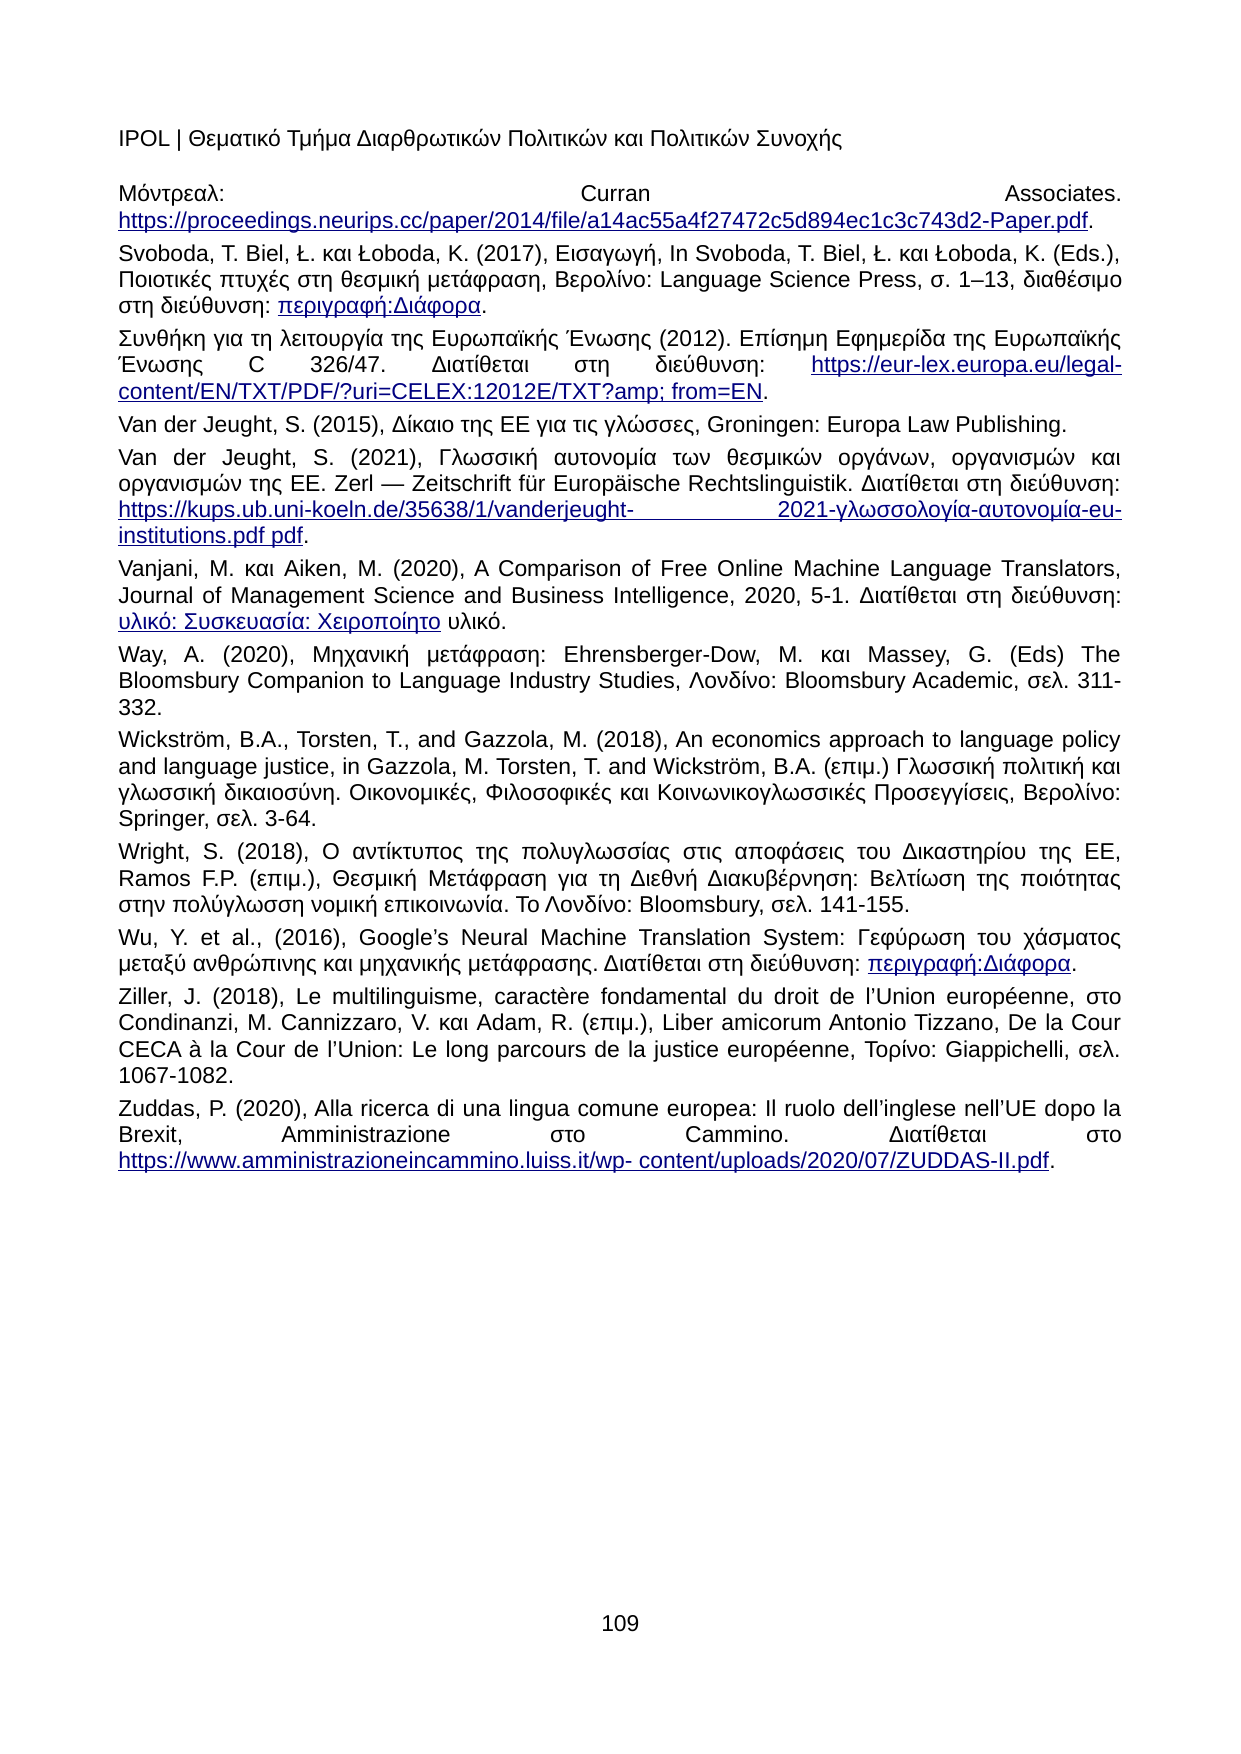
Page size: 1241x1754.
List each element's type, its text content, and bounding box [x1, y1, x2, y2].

text Zuddas, P. (2020), Alla ricerca di una lingua comune europea: Il ruolo dell’inglese nell’UE dopo la Brexit, Amministrazione στο Cammino. Διατίθεται στο https://www.amministrazioneincammino.luiss.it/wp- content/uploads/2020/07/ZUDDAS-II.pdf. [118, 1095, 1122, 1174]
text Wickström, B.A., Torsten, T., and Gazzola, M. (2018), An economics approach to language policy and language justice, in Gazzola, M. Torsten, T. and Wickström, B.A. (επιμ.) Γλωσσική πολιτική και γλωσσική δικαιοσύνη. Οικονομικές, Φιλοσοφικές και Κοινωνικογλωσσικές Προσεγγίσεις, Βερολίνο: Springer, σελ. 3-64. [118, 726, 1122, 832]
text institutions.pdf pdf. [118, 520, 1122, 549]
text Van der Jeught, S. (2015), Δίκαιο της ΕΕ για τις γλώσσες, Groningen: Europa Law Publishing. [118, 411, 1122, 437]
text Μόντρεαλ: Curran Associates. https://proceedings.neurips.cc/paper/2014/file/a14ac55a4f27472c5d894ec1c3c743d2-Paper.pdf. [118, 180, 1122, 233]
text Συνθήκη για τη λειτουργία της Ευρωπαϊκής Ένωσης (2012). Επίσημη Εφημερίδα της Ευρωπαϊκής Ένωσης C 326/47. Διατίθεται στη διεύθυνση: https://eur-lex.europa.eu/legal- content/EN/TXT/PDF/?uri=CELEX:12012E/TXT?amp; from=EN. [118, 325, 1122, 404]
text Ziller, J. (2018), Le multilinguisme, caractère fondamental du droit de l’Union européenne, στο Condinanzi, M. Cannizzaro, V. και Adam, R. (επιμ.), Liber amicorum Antonio Tizzano, De la Cour CECA à la Cour de l’Union: Le long parcours de la justice européenne, Τορίνο: Giappichelli, σελ. 1067-1082. [118, 983, 1122, 1088]
text Svoboda, T. Biel, Ł. και Łoboda, K. (2017), Εισαγωγή, In Svoboda, T. Biel, Ł. και Łoboda, K. (Eds.), Ποιοτικές πτυχές στη θεσμική μετάφραση, Βερολίνο: Language Science Press, σ. 1–13, διαθέσιμο στη διεύθυνση: περιγραφή:Διάφορα. [118, 239, 1122, 319]
text Wu, Y. et al., (2016), Google’s Neural Machine Translation System: Γεφύρωση του χάσματος μεταξύ ανθρώπινης και μηχανικής μετάφρασης. Διατίθεται στη διεύθυνση: περιγραφή:Διάφορα. [118, 924, 1122, 976]
text Vanjani, M. και Aiken, M. (2020), A Comparison of Free Online Machine Language Translators, Journal of Management Science and Business Intelligence, 2020, 5-1. Διατίθεται στη διεύθυνση: υλικό: Συσκευασία: Χειροποίητο υλικό. [118, 555, 1122, 634]
text Wright, S. (2018), Ο αντίκτυπος της πολυγλωσσίας στις αποφάσεις του Δικαστηρίου της ΕΕ, Ramos F.P. (επιμ.), Θεσμική Μετάφραση για τη Διεθνή Διακυβέρνηση: Βελτίωση της ποιότητας στην πολύγλωσση νομική επικοινωνία. Το Λονδίνο: Bloomsbury, σελ. 141-155. [118, 838, 1122, 917]
text Van der Jeught, S. (2021), Γλωσσική αυτονομία των θεσμικών οργάνων, οργανισμών και οργανισμών της ΕΕ. Zerl — Zeitschrift für Europäische Rechtslinguistik. Διατίθεται στη διεύθυνση: https://kups.ub.uni-koeln.de/35638/1/vanderjeught- 2021-γλωσσολογία-αυτονομία-eu- [118, 443, 1122, 519]
text Way, A. (2020), Μηχανική μετάφραση: Ehrensberger-Dow, M. και Massey, G. (Eds) The Bloomsbury Companion to Language Industry Studies, Λονδίνο: Bloomsbury Academic, σελ. 311-332. [118, 641, 1122, 720]
